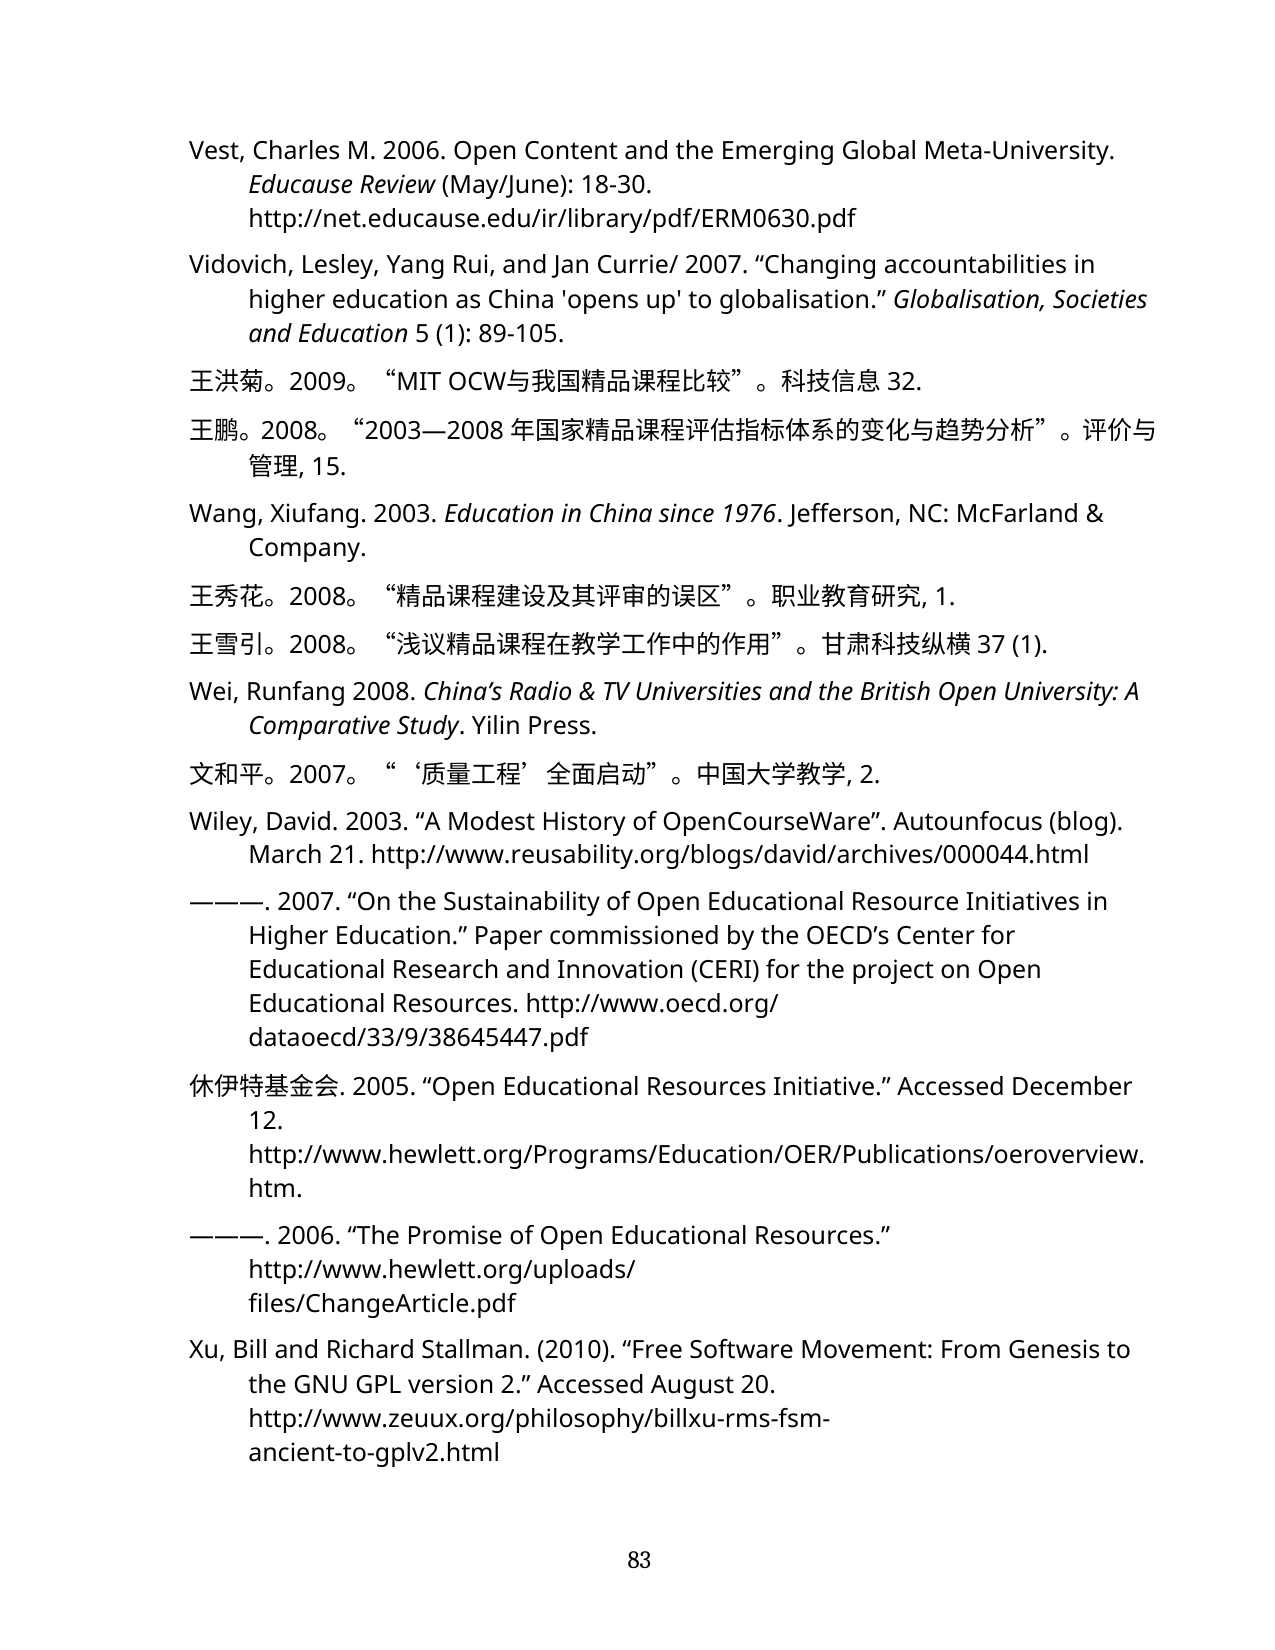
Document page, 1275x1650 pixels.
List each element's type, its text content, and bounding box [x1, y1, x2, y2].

text Wiley, David. 2003. “A Modest History of OpenCourseWare”. Autounfocus (blog). March 21. http://www.reusability.org/blogs/david/archives/000044.html [189, 803, 1157, 871]
text Wang, Xiufang. 2003. Education in China since 1976. Jefferson, NC: McFarland & Company. [189, 496, 1157, 564]
text Xu, Bill and Richard Stallman. (2010). “Free Software Movement: From Genesis to the GNU GPL version 2.” Accessed August 20. http://www.zeuux.org/philosophy/billxu-rms-fsm- ancient-to-gplv2.html [189, 1332, 1157, 1468]
text 文和平。2007。“‘质量工程’全面启动”。中国大学教学, 2. [189, 754, 1157, 791]
text 王鹏。2008。“2003—2008 年国家精品课程评估指标体系的变化与趋势分析”。评价与管理, 15. [189, 411, 1157, 483]
text 王雪引。2008。“浅议精品课程在教学工作中的作用”。甘肃科技纵横 37 (1). [189, 625, 1157, 661]
text 王秀花。2008。“精品课程建设及其评审的误区”。职业教育研究, 1. [189, 576, 1157, 612]
text 休伊特基金会. 2005. “Open Educational Resources Initiative.” Accessed December 12. http://www.hewlett.org/Programs/Education/OER/Publications/oeroverview.htm. [189, 1067, 1157, 1205]
text ———. 2007. “On the Sustainability of Open Educational Resource Initiatives in Higher Education.” Paper commissioned by the OECD’s Center for Educational Research and Innovation (CERI) for the project on Open Educational Resources. http://www.oecd.org/ dataoecd/33/9/38645447.pdf [189, 884, 1157, 1054]
text Vest, Charles M. 2006. Open Content and the Emerging Global Meta-University. Educause Review (May/June): 18-30. http://net.educause.edu/ir/library/pdf/ERM0630.pdf [189, 132, 1157, 235]
text Wei, Runfang 2008. China’s Radio & TV Universities and the British Open University: A Comparative Study. Yilin Press. [189, 674, 1157, 742]
text 王洪菊。2009。“MIT OCW与我国精品课程比较”。科技信息 32. [189, 362, 1157, 398]
text Vidovich, Lesley, Yang Rui, and Jan Currie/ 2007. “Changing accountabilities in higher education as China 'opens up' to globalisation.” Globalisation, Societies and Education 5 (1): 89-105. [189, 247, 1157, 349]
text ———. 2006. “The Promise of Open Educational Resources.” http://www.hewlett.org/uploads/ files/ChangeArticle.pdf [189, 1217, 1157, 1320]
